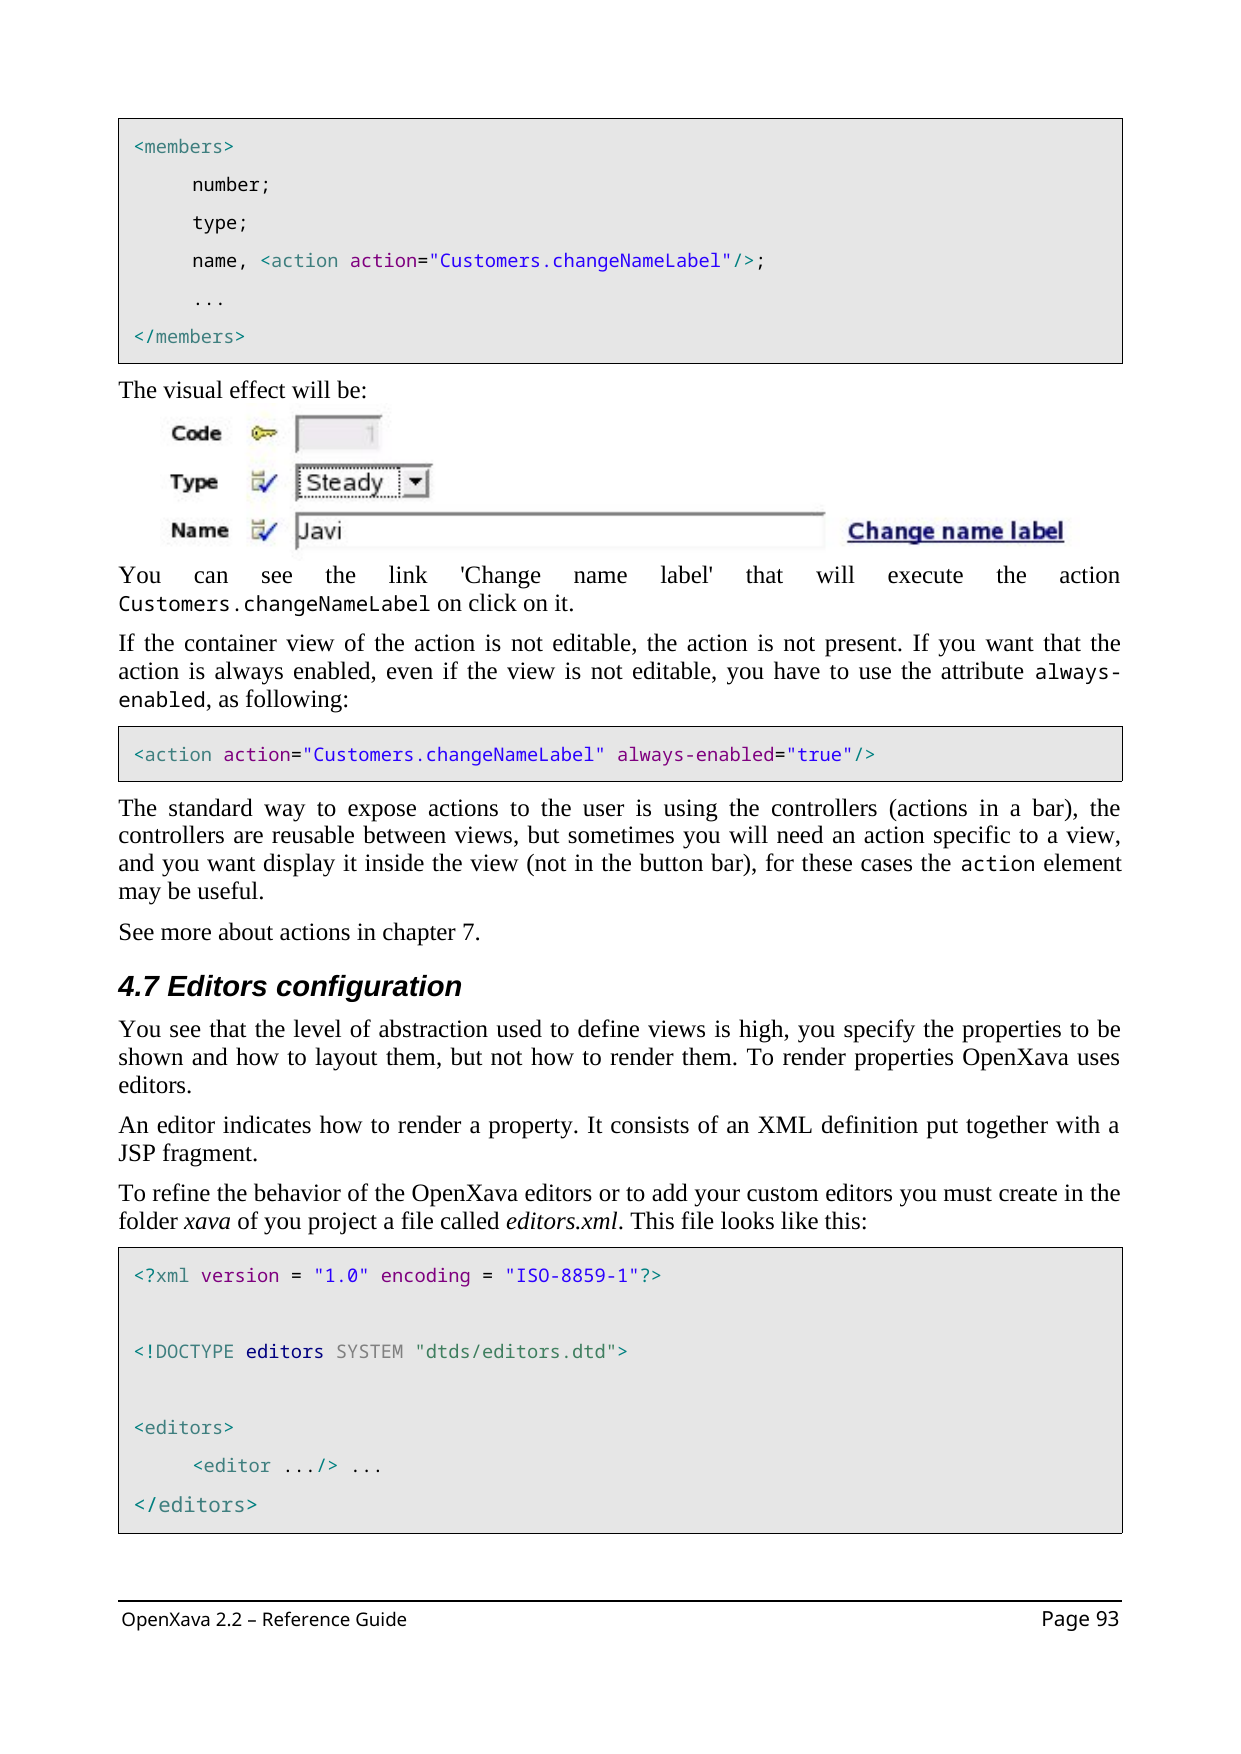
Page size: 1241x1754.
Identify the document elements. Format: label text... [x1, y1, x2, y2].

subtitle Editors configuration [118, 970, 1122, 1003]
text To refine the behavior of the OpenXava editors or to add your custom editors you must create in the folder xava of you project a file called editors.xml. This file looks like this: [118, 1179, 1122, 1234]
text <members> [119, 119, 1122, 156]
text <!DOCTYPE editors SYSTEM "dtds/editors.dtd"> [119, 1323, 1122, 1361]
text An editor indicates how to render a property. It consists of an XML definition put together with a JSP fragment. [118, 1111, 1122, 1167]
text <?xml version = "1.0" encoding = "ISO-8859-1"?> [119, 1248, 1122, 1285]
text </editors> [119, 1475, 1122, 1533]
text type; [119, 194, 1122, 232]
text name, <action action="Customers.changeNameLabel"/>; [119, 232, 1122, 270]
text See more about actions in chapter 7. [118, 918, 1122, 945]
text <editor .../> ... [119, 1437, 1122, 1475]
text You see that the level of abstraction used to define views is high, you specify the properties to be shown and how to layout them, but not how to render them. To render properties OpenXava uses editors. [118, 1016, 1122, 1099]
text ... [119, 270, 1122, 308]
text number; [119, 156, 1122, 194]
text The visual effect will be: [118, 376, 1122, 404]
text </members> [119, 308, 1122, 363]
text If the container view of the action is not editable, the action is not present. If you want that the action is always enabled, even if the view is not editable, you have to use the attribute always-enabled, as following: [118, 629, 1122, 713]
picture [160, 403, 1080, 561]
text <action action="Customers.changeNameLabel" always-enabled="true"/> [119, 727, 1122, 781]
text You can see the link 'Change name label' that will execute the action Customers.changeNameLabel on click on it. [118, 561, 1122, 617]
text The standard way to expose actions to the user is using the controllers (actions in a bar), the controllers are reusable between views, but sometimes you will need an action specific to a view, and you want display it inside the view (not in the button bar), for these cases the action element may be useful. [118, 794, 1122, 905]
text <editors> [119, 1399, 1122, 1437]
